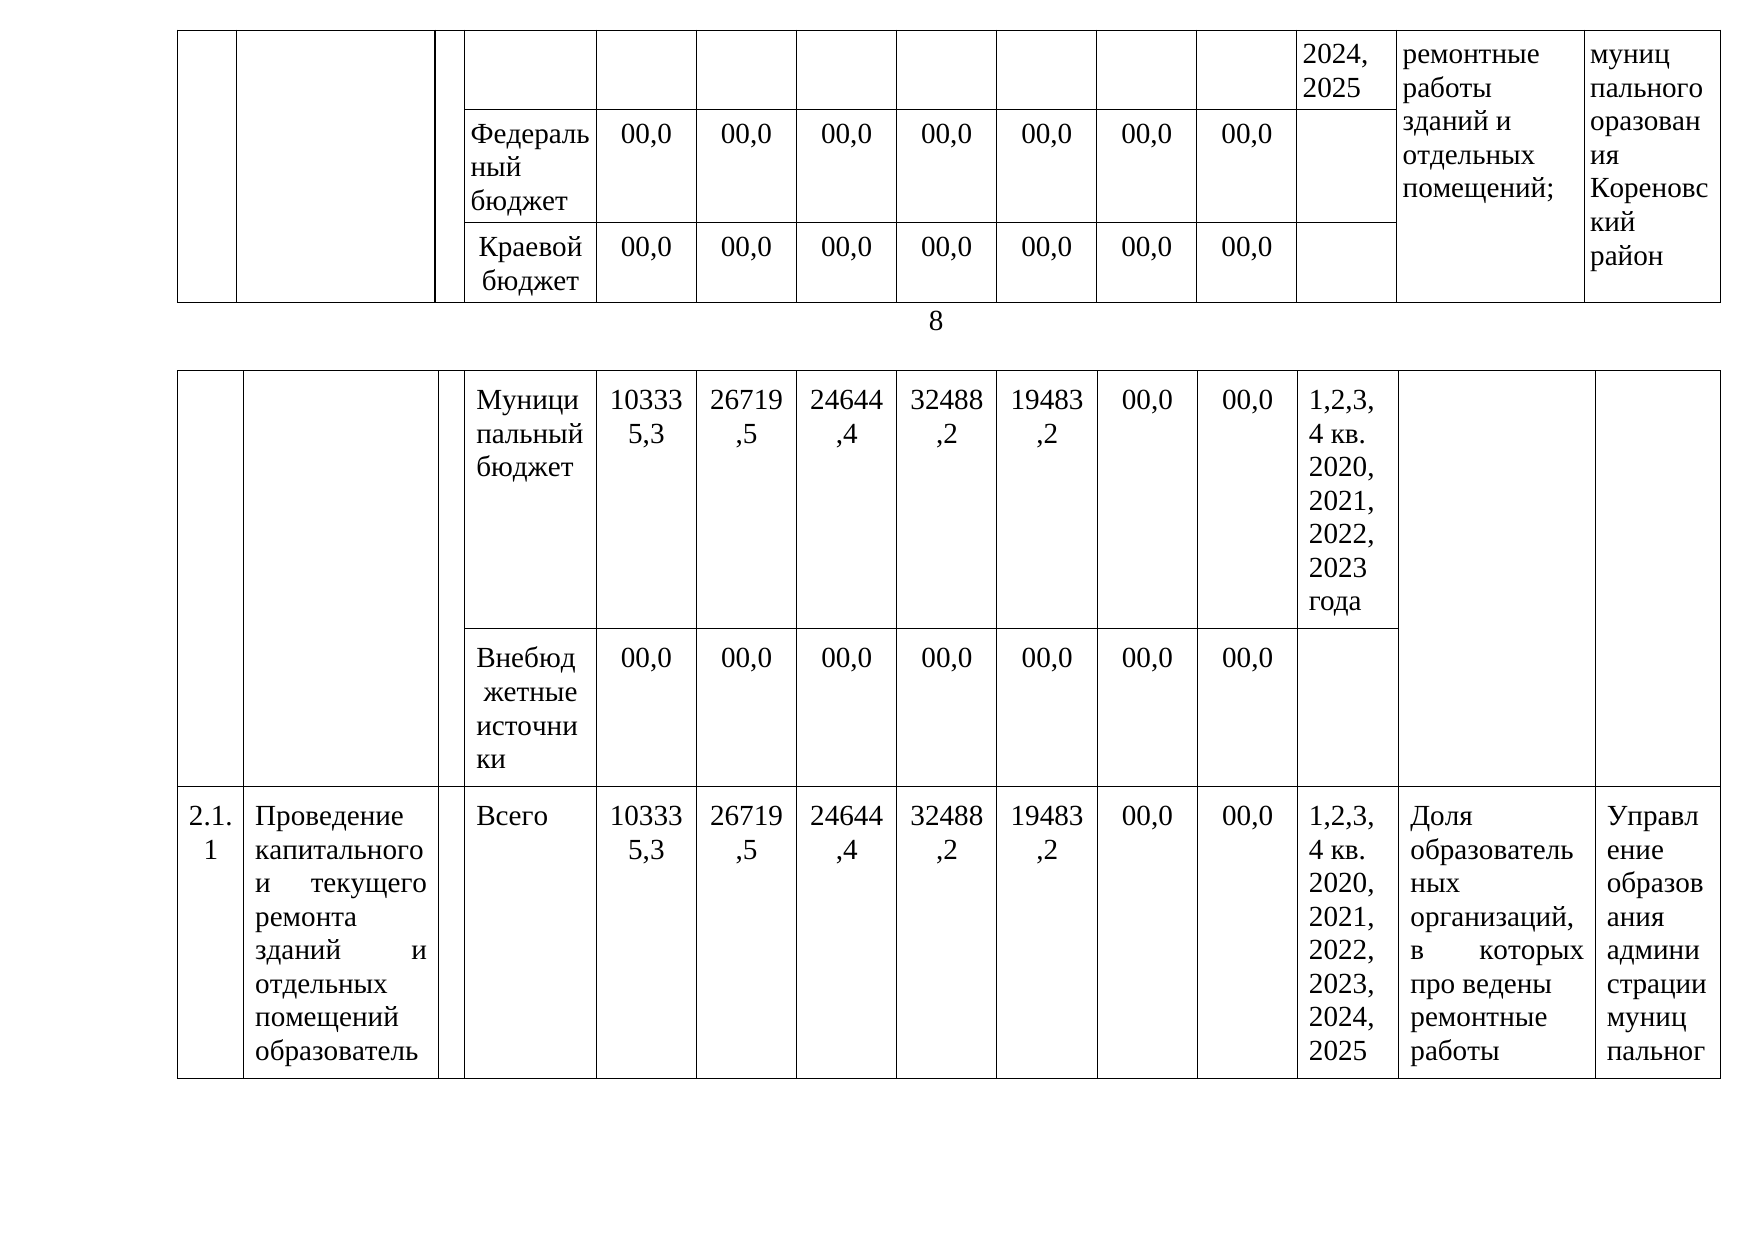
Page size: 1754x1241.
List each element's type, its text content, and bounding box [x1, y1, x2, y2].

table_header [1596, 371, 1720, 786]
table_header 103335,3 [597, 371, 696, 628]
table_cell 24644,4 [797, 787, 896, 1078]
table_cell 2024, 2025 [1297, 31, 1396, 109]
table_cell [465, 31, 596, 109]
table_cell [436, 31, 464, 302]
table_cell [1297, 223, 1396, 302]
table_cell [997, 31, 1096, 109]
table_cell 32488,2 [897, 787, 996, 1078]
table_cell [1097, 31, 1196, 109]
table_cell 00,0 [1098, 629, 1197, 786]
table_cell 2.1.1 [178, 787, 243, 1078]
table_cell 00,0 [897, 110, 996, 222]
table_cell Управление образования администрации муниц пальног [1596, 787, 1720, 1078]
table_cell [597, 31, 696, 109]
table_cell 00,0 [697, 223, 796, 302]
table_cell 00,0 [597, 110, 696, 222]
table_cell Всего [465, 787, 596, 1078]
table_header 1,2,3, 4 кв. 2020, 2021, 2022, 2023 года [1298, 371, 1398, 628]
table_cell 00,0 [1198, 629, 1297, 786]
table_cell 00,0 [997, 223, 1096, 302]
table_cell 00,0 [1198, 787, 1297, 1078]
table_cell [897, 31, 996, 109]
table_header 26719,5 [697, 371, 796, 628]
table_cell 00,0 [1197, 223, 1296, 302]
table_cell 00,0 [1097, 110, 1196, 222]
table_cell 00,0 [1098, 787, 1197, 1078]
table_cell 00,0 [797, 223, 896, 302]
table_cell 1,2,3,4 кв. 2020, 2021, 2022, 2023, 2024, 2025 [1298, 787, 1398, 1078]
table_header [1399, 371, 1595, 786]
table_cell [1298, 629, 1398, 786]
table_cell Краевой бюджет [465, 223, 596, 302]
table_cell 00,0 [797, 110, 896, 222]
table_header [244, 371, 438, 786]
table_cell Внебюд жетные источники [465, 629, 596, 786]
table_header [178, 371, 243, 786]
table_cell 00,0 [697, 629, 796, 786]
table_header [439, 371, 464, 786]
table_cell [797, 31, 896, 109]
table_cell [178, 31, 236, 302]
table_cell 00,0 [797, 629, 896, 786]
table_cell муниц пального оразования Кореновский район [1585, 31, 1720, 302]
table_cell 00,0 [1097, 223, 1196, 302]
table_header 24644,4 [797, 371, 896, 628]
table_header 19483,2 [997, 371, 1097, 628]
table_cell [439, 787, 464, 1078]
table_cell 103335,3 [597, 787, 696, 1078]
table_cell 00,0 [897, 223, 996, 302]
table_cell 00,0 [997, 110, 1096, 222]
table_cell 00,0 [697, 110, 796, 222]
table_cell 00,0 [597, 223, 696, 302]
table_cell Федеральный бюджет [465, 110, 596, 222]
table_header 00,0 [1098, 371, 1197, 628]
table_cell 19483,2 [997, 787, 1097, 1078]
table_cell Проведение капитального и текущего ремонта зданий и отдельных помещений образователь [244, 787, 438, 1078]
table_cell 00,0 [997, 629, 1097, 786]
table_cell 00,0 [597, 629, 696, 786]
table_cell [237, 31, 434, 302]
table_header 32488,2 [897, 371, 996, 628]
table_cell [1297, 110, 1396, 222]
table_cell 00,0 [1197, 110, 1296, 222]
table_cell [1197, 31, 1296, 109]
table_cell 00,0 [897, 629, 996, 786]
table_header 00,0 [1198, 371, 1297, 628]
text 8 [177, 303, 1695, 336]
table_cell [697, 31, 796, 109]
table_cell ремонтные работы зданий и отдельных помещений; [1397, 31, 1584, 302]
table_cell 26719,5 [697, 787, 796, 1078]
table_cell Доля образовательных организаций, в которых про ведены ремонтные работы [1399, 787, 1595, 1078]
table_header Муниципальный бюджет [465, 371, 596, 628]
